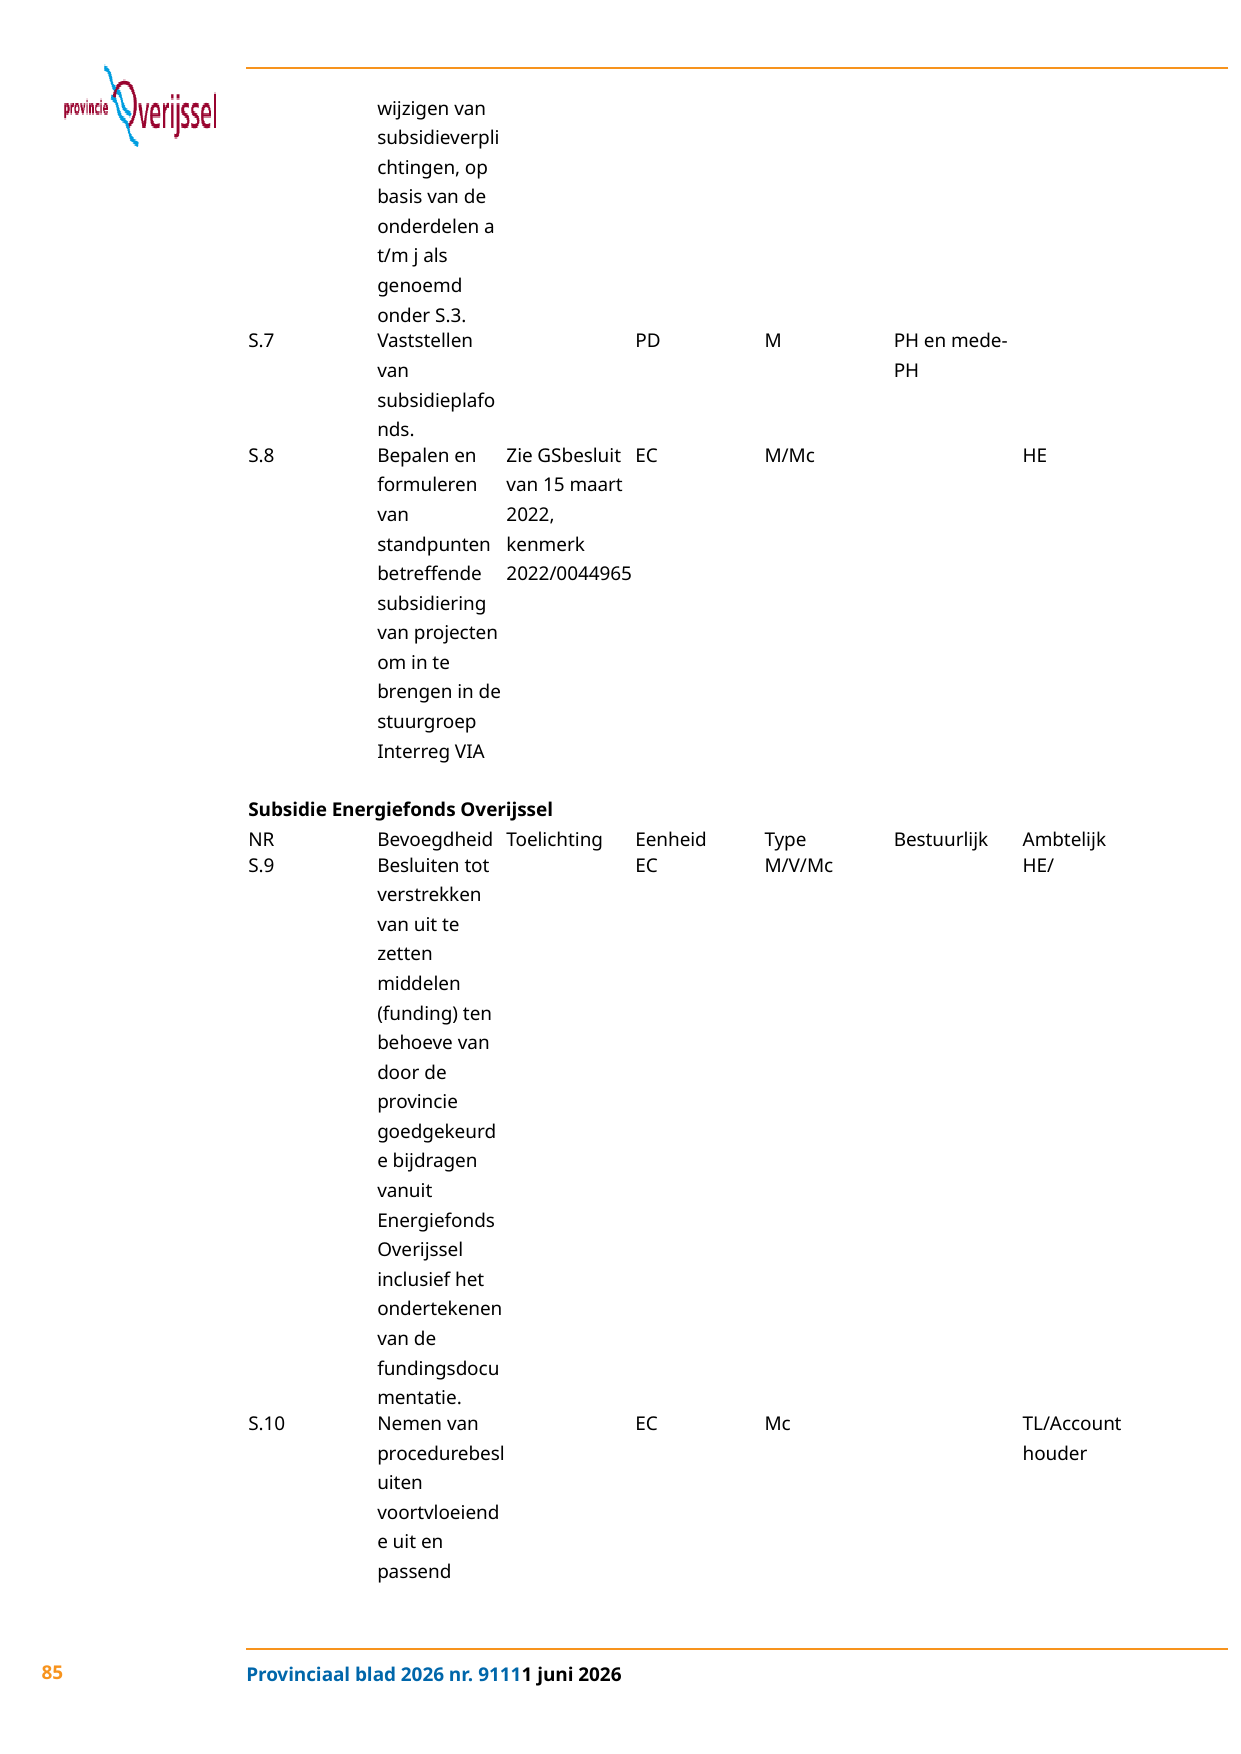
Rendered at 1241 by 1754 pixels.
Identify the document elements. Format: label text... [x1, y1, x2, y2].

table_header Type [764, 826, 893, 852]
table_header Ambtelijk [1023, 826, 1152, 852]
table_cell Mc [764, 1410, 893, 1584]
table_cell [506, 1410, 635, 1584]
table_header Toelichting [506, 826, 635, 852]
table_cell S.9 [248, 852, 377, 1410]
table_cell S.7 [248, 328, 377, 442]
table_cell [506, 328, 635, 442]
table_cell [506, 852, 635, 1410]
table_cell EC [635, 1410, 764, 1584]
table_cell EC [635, 442, 764, 764]
text Subsidie Energiefonds Overijssel [248, 796, 1152, 822]
table_cell EC [635, 852, 764, 1410]
table_header Eenheid [635, 826, 764, 852]
table_cell [894, 1410, 1022, 1584]
table_cell [635, 95, 764, 328]
table_cell [894, 852, 1022, 1410]
table_header NR [248, 826, 377, 852]
table_cell [506, 95, 635, 328]
table_cell [894, 95, 1022, 328]
table_cell [1023, 328, 1152, 442]
table_cell HE [1023, 442, 1152, 764]
table_cell S.8 [248, 442, 377, 764]
table_header Bestuurlijk [894, 826, 1022, 852]
table_cell [894, 442, 1022, 764]
table_cell Zie GSbesluit van 15 maart 2022, kenmerk 2022/0044965 [506, 442, 635, 764]
table_cell S.10 [248, 1410, 377, 1584]
table_cell Vaststellen van subsidieplafonds. [377, 328, 506, 442]
table_cell M/Mc [764, 442, 893, 764]
table_cell HE/ [1023, 852, 1152, 1410]
table_cell Nemen van procedurebesluiten voortvloeiende uit en passend [377, 1410, 506, 1584]
table_cell PH en mede-PH [894, 328, 1022, 442]
table_cell M/V/Mc [764, 852, 893, 1410]
table_cell [764, 95, 893, 328]
table_cell PD [635, 328, 764, 442]
picture [41, 47, 231, 172]
table_cell M [764, 328, 893, 442]
table_cell Besluiten tot verstrekken van uit te zetten middelen (funding) ten behoeve van door de provincie goedgekeurde bijdragen vanuit Energiefonds Overijssel inclusief het ondertekenen van de fundingsdocumentatie. [377, 852, 506, 1410]
table_cell [1023, 95, 1152, 328]
table_cell Bepalen en formuleren van standpunten betreffende subsidiering van projecten om in te brengen in de stuurgroep Interreg VIA [377, 442, 506, 764]
table_header Bevoegdheid [377, 826, 506, 852]
table_cell [248, 95, 377, 328]
table_cell TL/Account houder [1023, 1410, 1152, 1584]
table_cell wijzigen van subsidieverplichtingen, op basis van de onderdelen a t/m j als genoemd onder S.3. [377, 95, 506, 328]
